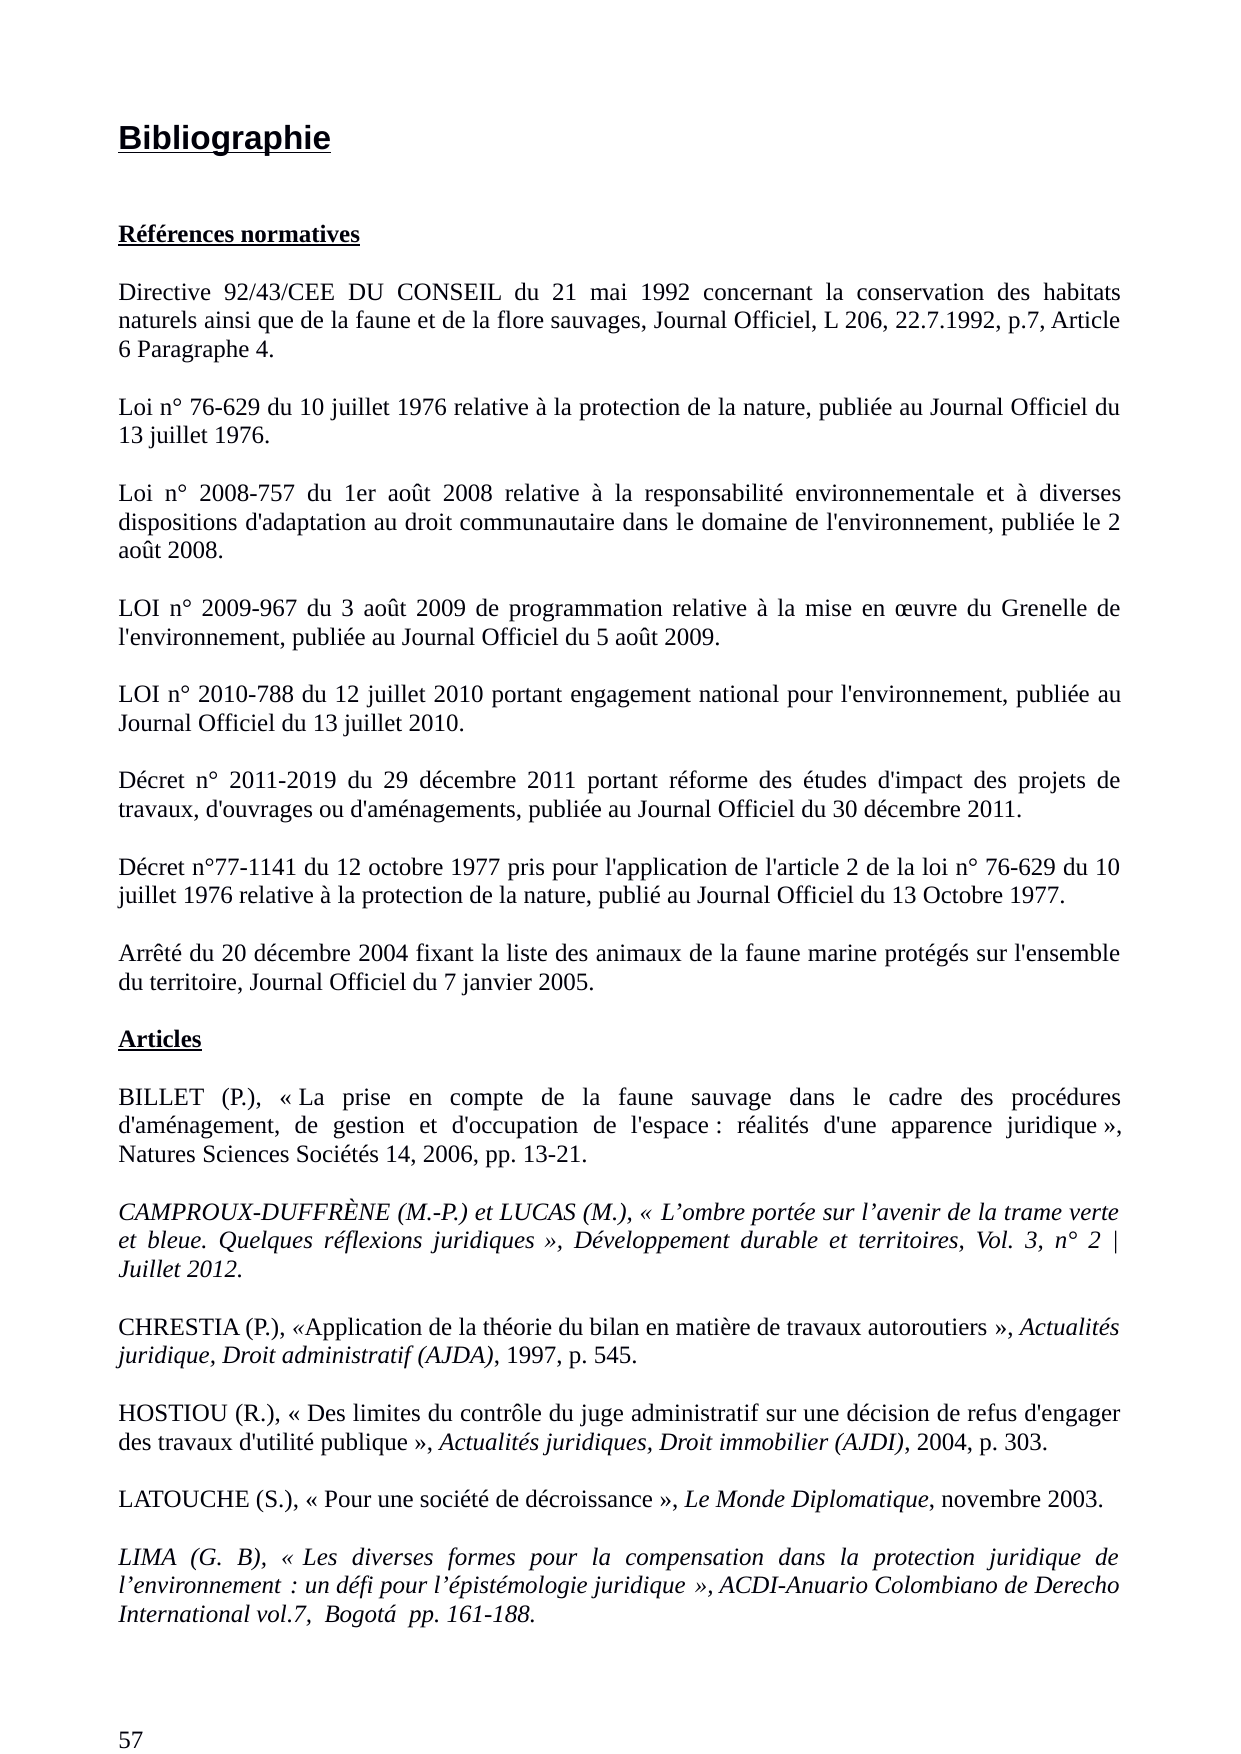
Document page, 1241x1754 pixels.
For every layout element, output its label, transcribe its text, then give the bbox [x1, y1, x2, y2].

text Loi n° 76-629 du 10 juillet 1976 relative à la protection de la nature, publiée au Journal Officiel du 13 juillet 1976. [118, 392, 1122, 449]
text Loi n° 2008-757 du 1er août 2008 relative à la responsabilité environnementale et à diverses dispositions d'adaptation au droit communautaire dans le domaine de l'environnement, publiée le 2 août 2008. [118, 478, 1122, 564]
text Références normatives [118, 219, 1122, 248]
text LIMA (G. B), « Les diverses formes pour la compensation dans la protection juridique de l’environnement : un défi pour l’épistémologie juridique », ACDI-Anuario Colombiano de Derecho International vol.7, Bogotá pp. 161-188. [118, 1542, 1122, 1628]
text Décret n°77-1141 du 12 octobre 1977 pris pour l'application de l'article 2 de la loi n° 76-629 du 10 juillet 1976 relative à la protection de la nature, publié au Journal Officiel du 13 Octobre 1977. [118, 852, 1122, 909]
text LOI n° 2010-788 du 12 juillet 2010 portant engagement national pour l'environnement, publiée au Journal Officiel du 13 juillet 2010. [118, 679, 1122, 737]
text BILLET (P.), « La prise en compte de la faune sauvage dans le cadre des procédures d'aménagement, de gestion et d'occupation de l'espace : réalités d'une apparence juridique », Natures Sciences Sociétés 14, 2006, pp. 13-21. [118, 1082, 1122, 1168]
text Directive 92/43/CEE DU CONSEIL du 21 mai 1992 concernant la conservation des habitats naturels ainsi que de la faune et de la flore sauvages, Journal Officiel, L 206, 22.7.1992, p.7, Article 6 Paragraphe 4. [118, 277, 1122, 363]
text HOSTIOU (R.), « Des limites du contrôle du juge administratif sur une décision de refus d'engager des travaux d'utilité publique », Actualités juridiques, Droit immobilier (AJDI), 2004, p. 303. [118, 1398, 1122, 1455]
text Arrêté du 20 décembre 2004 fixant la liste des animaux de la faune marine protégés sur l'ensemble du territoire, Journal Officiel du 7 janvier 2005. [118, 938, 1122, 995]
text LATOUCHE (S.), « Pour une société de décroissance », Le Monde Diplomatique, novembre 2003. [118, 1484, 1122, 1513]
text Décret n° 2011-2019 du 29 décembre 2011 portant réforme des études d'impact des projets de travaux, d'ouvrages ou d'aménagements, publiée au Journal Officiel du 30 décembre 2011. [118, 765, 1122, 823]
text Bibliographie [118, 118, 1122, 157]
text CHRESTIA (P.), «Application de la théorie du bilan en matière de travaux autoroutiers », Actualités juridique, Droit administratif (AJDA), 1997, p. 545. [118, 1312, 1122, 1369]
text Articles [118, 1024, 1122, 1053]
text LOI n° 2009-967 du 3 août 2009 de programmation relative à la mise en œuvre du Grenelle de l'environnement, publiée au Journal Officiel du 5 août 2009. [118, 593, 1122, 650]
text CAMPROUX-DUFFRÈNE (M.-P.) et LUCAS (M.), « L’ombre portée sur l’avenir de la trame verte et bleue. Quelques réflexions juridiques », Développement durable et territoires, Vol. 3, n° 2 | Juillet 2012. [118, 1197, 1122, 1283]
